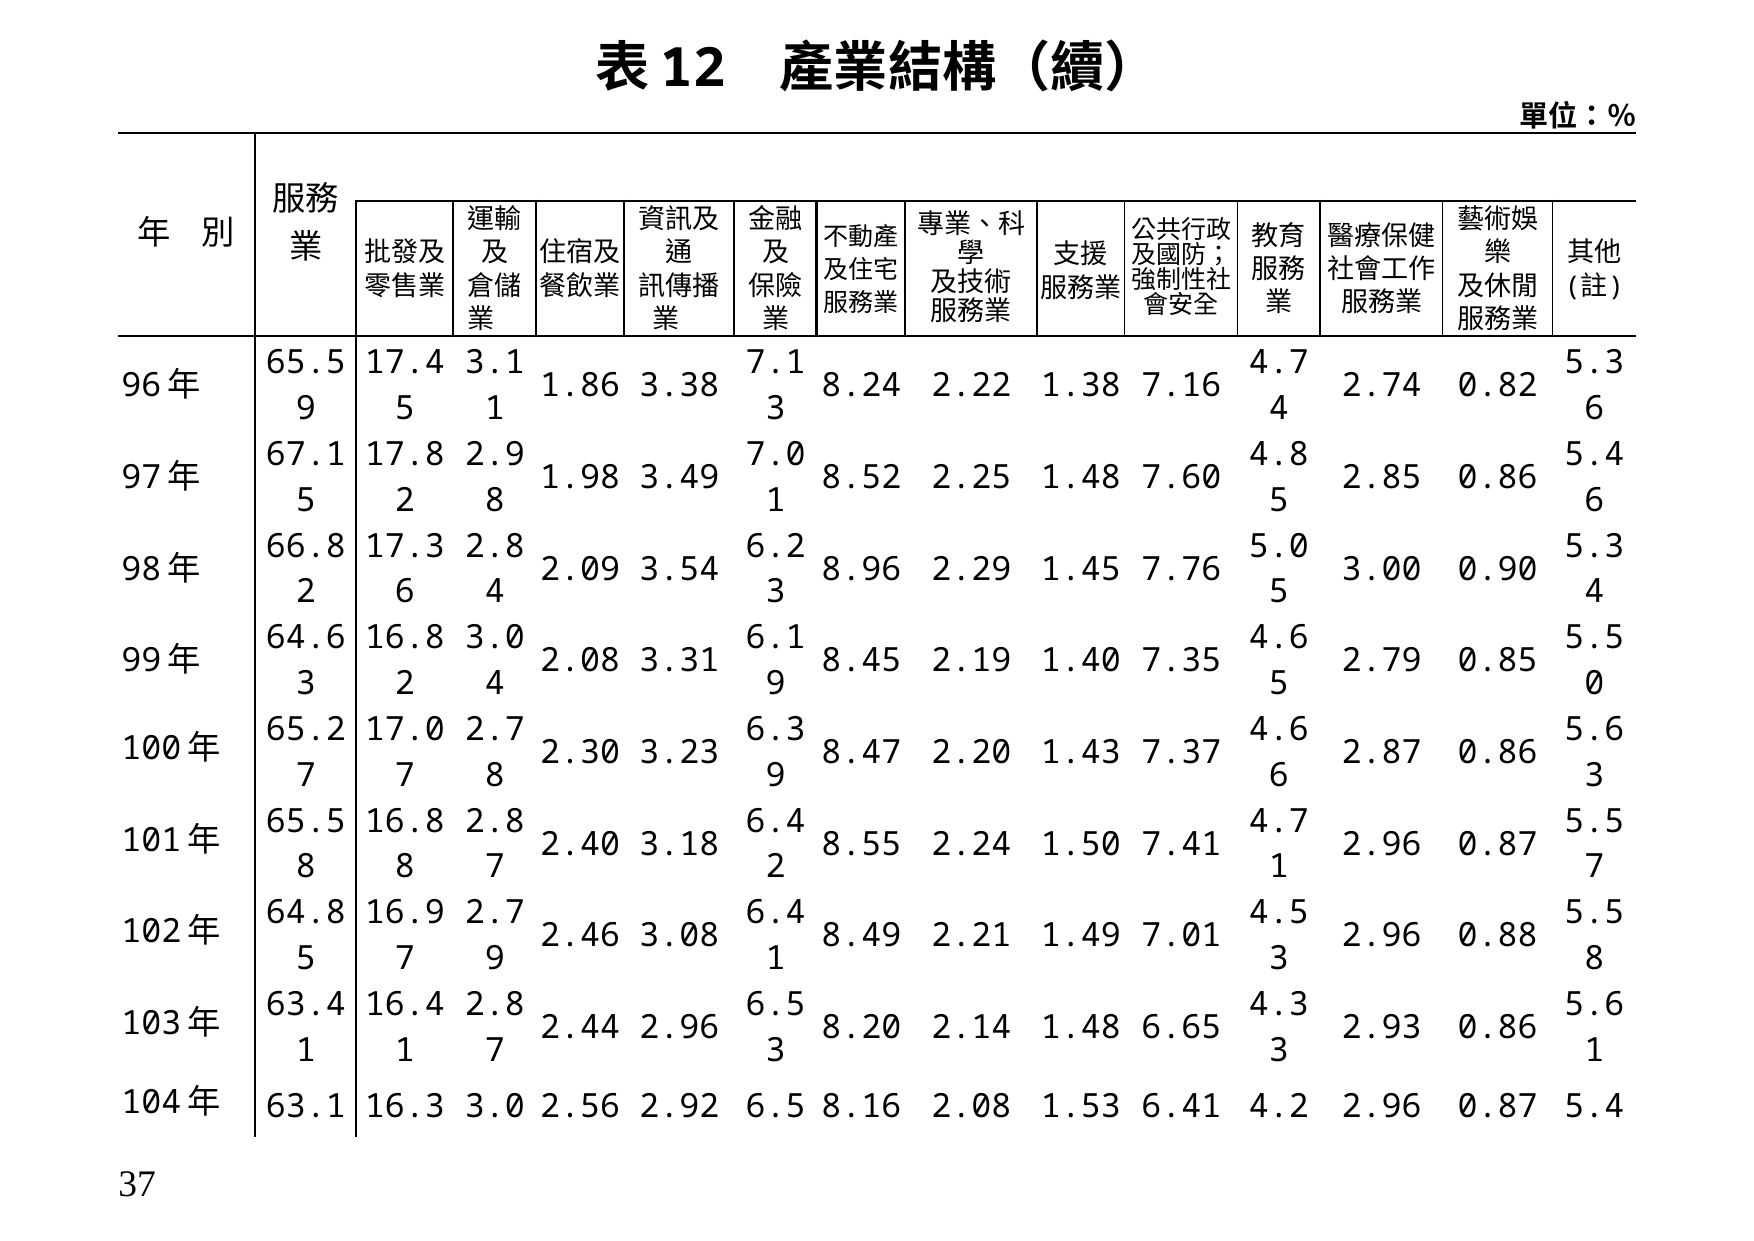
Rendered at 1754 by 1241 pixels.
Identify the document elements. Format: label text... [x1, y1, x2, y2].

table_cell 16.88 [357, 795, 453, 887]
table_cell 6.65 [1124, 979, 1237, 1070]
table_cell 2.20 [905, 704, 1037, 795]
table_cell 2.98 [453, 429, 536, 520]
table_cell 2.14 [905, 979, 1037, 1070]
table_cell 1.49 [1037, 887, 1124, 979]
table_cell 16.3 [357, 1070, 453, 1137]
table_cell 2.08 [536, 612, 624, 704]
table_cell 67.15 [256, 429, 355, 520]
table_cell 5.36 [1552, 337, 1636, 429]
table_cell 2.09 [536, 520, 624, 612]
table_cell 16.41 [357, 979, 453, 1070]
table_cell 101年 [118, 795, 254, 887]
table_cell 0.87 [1443, 795, 1552, 887]
table_cell 66.82 [256, 520, 355, 612]
table_cell 2.21 [905, 887, 1037, 979]
text 單位：％ [118, 103, 1636, 132]
table_cell 8.45 [816, 612, 905, 704]
table_cell 65.58 [256, 795, 355, 887]
table_cell 2.92 [624, 1070, 734, 1137]
table_cell 0.90 [1443, 520, 1552, 612]
table_cell 支援 服務業 [1038, 202, 1124, 335]
table_cell 6.23 [734, 520, 816, 612]
table_cell 1.48 [1037, 979, 1124, 1070]
table_cell 0.86 [1443, 429, 1552, 520]
table_header 服務業 [256, 134, 356, 335]
table_cell 7.60 [1124, 429, 1237, 520]
table_cell 2.19 [905, 612, 1037, 704]
table_cell 7.35 [1124, 612, 1237, 704]
table_cell 102年 [118, 887, 254, 979]
table_cell 5.34 [1552, 520, 1636, 612]
table_cell 98年 [118, 520, 254, 612]
table_cell 7.01 [734, 429, 816, 520]
table_cell 3.54 [624, 520, 734, 612]
table_cell 3.38 [624, 337, 734, 429]
table_cell 104年 [118, 1070, 254, 1137]
table_cell 運輸及 倉儲業 [454, 202, 535, 335]
table_cell 8.49 [816, 887, 905, 979]
table_cell 7.01 [1124, 887, 1237, 979]
table_cell 0.85 [1443, 612, 1552, 704]
table_cell 其他 (註) [1553, 202, 1636, 335]
table_cell 2.56 [536, 1070, 624, 1137]
table_cell 8.55 [816, 795, 905, 887]
table_cell 批發及 零售業 [357, 202, 452, 335]
table_cell 65.59 [256, 337, 355, 429]
table_cell 97年 [118, 429, 254, 520]
table_cell 5.05 [1238, 520, 1320, 612]
table_cell 教育 服務業 [1238, 202, 1319, 335]
subtitle 表12 產業結構（續） [118, 24, 1636, 103]
table_cell 2.24 [905, 795, 1037, 887]
table_cell 2.30 [536, 704, 624, 795]
table_cell 7.41 [1124, 795, 1237, 887]
table_cell 5.50 [1552, 612, 1636, 704]
table_cell 96年 [118, 337, 254, 429]
table_cell 1.86 [536, 337, 624, 429]
table_cell 資訊及通 訊傳播業 [625, 202, 733, 335]
table_cell 6.53 [734, 979, 816, 1070]
table_cell 4.53 [1238, 887, 1320, 979]
table_cell 專業、科學 及技術 服務業 [906, 202, 1036, 335]
table_cell 2.96 [1320, 887, 1443, 979]
table_cell 7.76 [1124, 520, 1237, 612]
table_cell 2.93 [1320, 979, 1443, 1070]
table_cell 2.29 [905, 520, 1037, 612]
table_cell 藝術娛樂 及休閒 服務業 [1443, 202, 1552, 335]
table_cell 2.96 [624, 979, 734, 1070]
table_cell 1.48 [1037, 429, 1124, 520]
table_cell 65.27 [256, 704, 355, 795]
table_cell 6.19 [734, 612, 816, 704]
table_cell 63.1 [256, 1070, 355, 1137]
table_cell 3.04 [453, 612, 536, 704]
table_cell 63.41 [256, 979, 355, 1070]
table_cell 不動產及住宅服務業 [818, 202, 904, 335]
table_cell 7.16 [1124, 337, 1237, 429]
table_cell 1.40 [1037, 612, 1124, 704]
table_cell 7.13 [734, 337, 816, 429]
table_cell 5.63 [1552, 704, 1636, 795]
table_cell 3.18 [624, 795, 734, 887]
table_cell 公共行政 及國防；強制性社會安全 [1125, 202, 1237, 335]
table_cell 2.96 [1320, 1070, 1443, 1137]
table_cell 100年 [118, 704, 254, 795]
table_cell 0.86 [1443, 979, 1552, 1070]
table_cell 2.96 [1320, 795, 1443, 887]
table_cell 4.2 [1238, 1070, 1320, 1137]
table_cell 0.88 [1443, 887, 1552, 979]
table_cell 17.45 [357, 337, 453, 429]
table_cell 5.4 [1552, 1070, 1636, 1137]
table_cell 2.79 [453, 887, 536, 979]
table_cell 3.23 [624, 704, 734, 795]
table_cell 8.47 [816, 704, 905, 795]
table_cell 5.58 [1552, 887, 1636, 979]
table_cell 2.87 [453, 795, 536, 887]
table_cell 4.33 [1238, 979, 1320, 1070]
table_cell 64.85 [256, 887, 355, 979]
table_cell 住宿及 餐飲業 [537, 202, 623, 335]
table_cell 5.61 [1552, 979, 1636, 1070]
table_cell 8.96 [816, 520, 905, 612]
table_cell 1.38 [1037, 337, 1124, 429]
table_cell 2.84 [453, 520, 536, 612]
table_cell 3.08 [624, 887, 734, 979]
table_cell 16.82 [357, 612, 453, 704]
table_cell 17.82 [357, 429, 453, 520]
table_cell 3.0 [453, 1070, 536, 1137]
table_cell 4.71 [1238, 795, 1320, 887]
table_cell 17.36 [357, 520, 453, 612]
table_cell 2.08 [905, 1070, 1037, 1137]
table_cell 8.16 [816, 1070, 905, 1137]
table_cell 8.52 [816, 429, 905, 520]
table_cell 6.41 [1124, 1070, 1237, 1137]
table_cell 2.22 [905, 337, 1037, 429]
table_cell 6.39 [734, 704, 816, 795]
table_cell 103年 [118, 979, 254, 1070]
table_cell 2.25 [905, 429, 1037, 520]
table_cell 4.66 [1238, 704, 1320, 795]
table_header 年 別 [118, 134, 254, 335]
table_cell 3.00 [1320, 520, 1443, 612]
table_cell 3.31 [624, 612, 734, 704]
table_cell 2.87 [1320, 704, 1443, 795]
table_cell 7.37 [1124, 704, 1237, 795]
table_cell 99年 [118, 612, 254, 704]
table_cell 5.46 [1552, 429, 1636, 520]
table_cell 2.46 [536, 887, 624, 979]
table_cell 5.57 [1552, 795, 1636, 887]
table_cell 醫療保健 社會工作 服務業 [1321, 202, 1442, 335]
table_cell 64.63 [256, 612, 355, 704]
table_cell 2.78 [453, 704, 536, 795]
table_cell 1.53 [1037, 1070, 1124, 1137]
table_cell 3.11 [453, 337, 536, 429]
table_cell 1.50 [1037, 795, 1124, 887]
table_header [356, 134, 1636, 199]
table_cell 3.49 [624, 429, 734, 520]
table_cell 4.65 [1238, 612, 1320, 704]
table_cell 8.24 [816, 337, 905, 429]
table_cell 17.07 [357, 704, 453, 795]
table_cell 1.43 [1037, 704, 1124, 795]
table_cell 0.82 [1443, 337, 1552, 429]
table_cell 4.74 [1238, 337, 1320, 429]
table_cell 1.45 [1037, 520, 1124, 612]
table_cell 2.87 [453, 979, 536, 1070]
table_cell 2.44 [536, 979, 624, 1070]
table_cell 0.87 [1443, 1070, 1552, 1137]
table_cell 2.40 [536, 795, 624, 887]
table_cell 16.97 [357, 887, 453, 979]
table_cell 2.79 [1320, 612, 1443, 704]
table_cell 8.20 [816, 979, 905, 1070]
table_cell 1.98 [536, 429, 624, 520]
table_cell 金融及 保險業 [735, 202, 815, 335]
table_cell 2.74 [1320, 337, 1443, 429]
table_cell 0.86 [1443, 704, 1552, 795]
table_cell 2.85 [1320, 429, 1443, 520]
table_cell 6.41 [734, 887, 816, 979]
table_cell 6.42 [734, 795, 816, 887]
table_cell 4.85 [1238, 429, 1320, 520]
table_cell 6.5 [734, 1070, 816, 1137]
